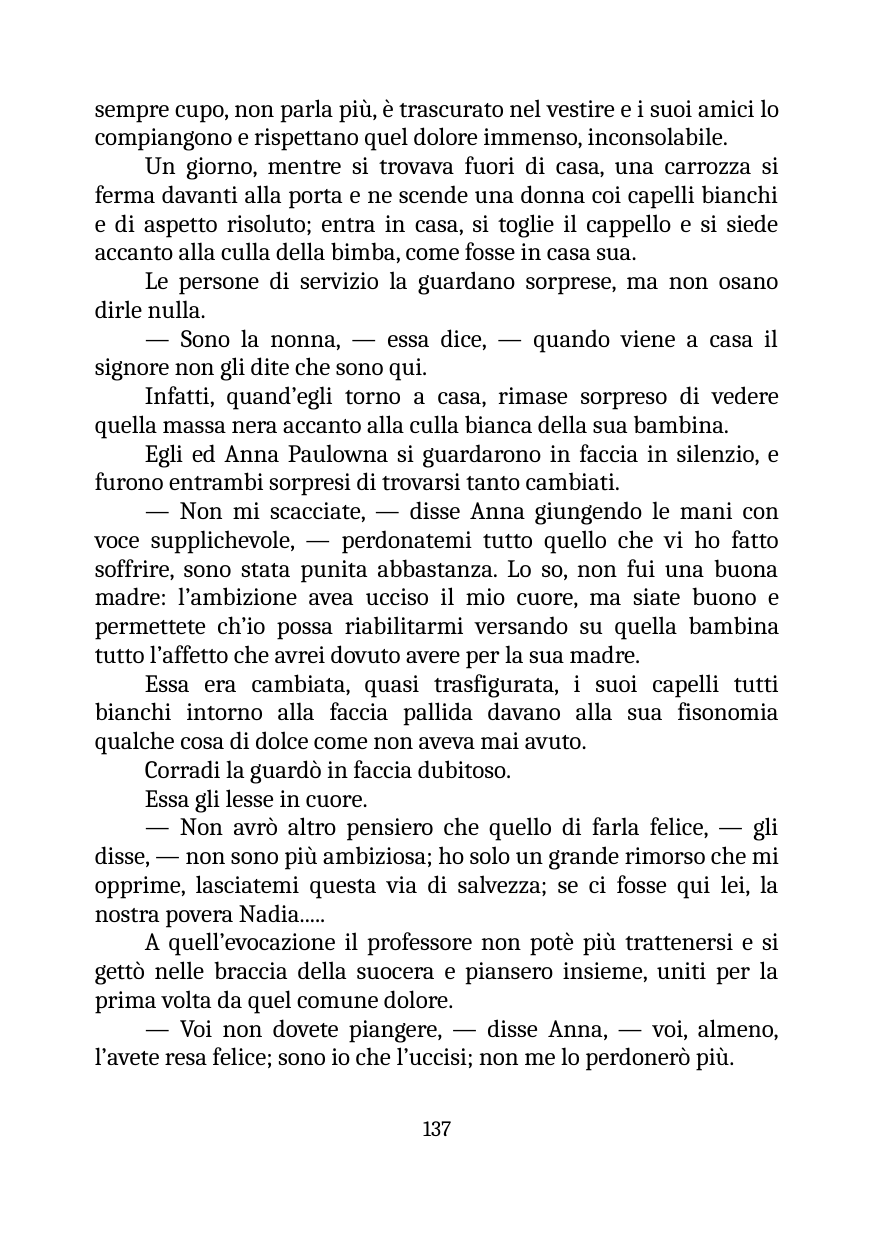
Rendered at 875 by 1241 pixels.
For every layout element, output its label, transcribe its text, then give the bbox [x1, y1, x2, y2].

text — Non avrò altro pensiero che quello di farla felice, — gli disse, — non sono più ambiziosa; ho solo un grande rimorso che mi opprime, lasciatemi questa via di salvezza; se ci fosse qui lei, la nostra povera Nadia..... [94, 813, 779, 928]
text Infatti, quand’egli torno a casa, rimase sorpreso di vedere quella massa nera accanto alla culla bianca della sua bambina. [94, 382, 779, 439]
text — Non mi scacciate, — disse Anna giungendo le mani con voce supplichevole, — perdonatemi tutto quello che vi ho fatto soffrire, sono stata punita abbastanza. Lo so, non fui una buona madre: l’ambizione avea ucciso il mio cuore, ma siate buono e permettete ch’io possa riabilitarmi versando su quella bambina tutto l’affetto che avrei dovuto avere per la sua madre. [94, 497, 779, 669]
text Essa era cambiata, quasi trasfigurata, i suoi capelli tutti bianchi intorno alla faccia pallida davano alla sua fisonomia qualche cosa di dolce come non aveva mai avuto. [94, 669, 779, 756]
text sempre cupo, non parla più, è trascurato nel vestire e i suoi amici lo compiangono e rispettano quel dolore immenso, inconsolabile. [94, 94, 779, 152]
text A quell’evocazione il professore non potè più trattenersi e si gettò nelle braccia della suocera e piansero insieme, uniti per la prima volta da quel comune dolore. [94, 928, 779, 1014]
text — Sono la nonna, — essa dice, — quando viene a casa il signore non gli dite che sono qui. [94, 324, 779, 382]
text Corradi la guardò in faccia dubitoso. [94, 756, 779, 784]
text — Voi non dovete piangere, — disse Anna, — voi, almeno, l’avete resa felice; sono io che l’uccisi; non me lo perdonerò più. [94, 1014, 779, 1072]
text Essa gli lesse in cuore. [94, 784, 779, 813]
text Un giorno, mentre si trovava fuori di casa, una carrozza si ferma davanti alla porta e ne scende una donna coi capelli bianchi e di aspetto risoluto; entra in casa, si toglie il cappello e si siede accanto alla culla della bimba, come fosse in casa sua. [94, 152, 779, 267]
text Le persone di servizio la guardano sorprese, ma non osano dirle nulla. [94, 267, 779, 324]
text Egli ed Anna Paulowna si guardarono in faccia in silenzio, e furono entrambi sorpresi di trovarsi tanto cambiati. [94, 439, 779, 497]
